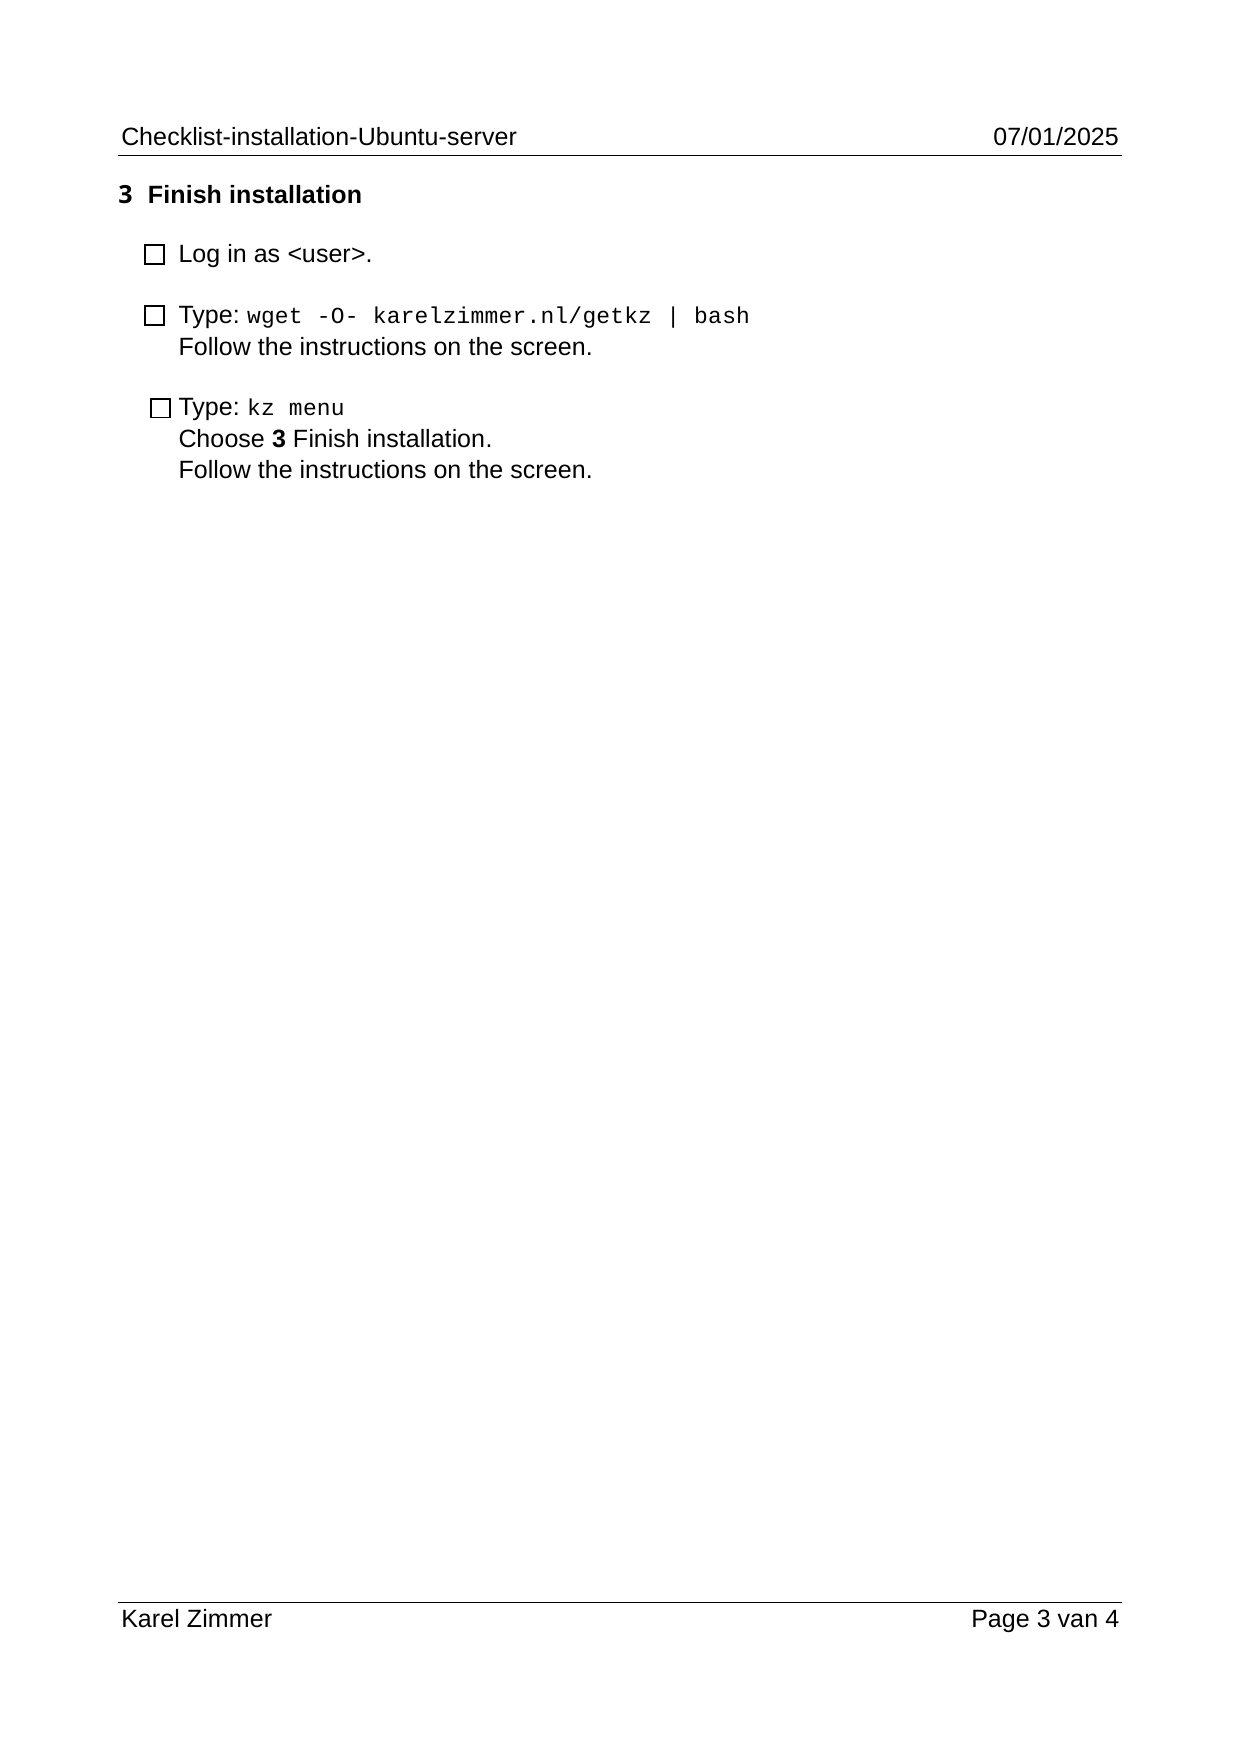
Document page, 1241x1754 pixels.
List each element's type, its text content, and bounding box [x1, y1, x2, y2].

table_cell Type: wget -O- karelzimmer.nl/getkz | bash [177, 300, 1122, 332]
list Finish installation [118, 177, 1122, 211]
table_cell [118, 300, 142, 332]
table_cell [142, 392, 177, 424]
table_cell Type: kz menu [177, 392, 1122, 424]
table_header [118, 239, 142, 269]
table_cell Choose 3 Finish installation. [177, 424, 1122, 454]
table_cell [142, 300, 177, 332]
table_cell [142, 269, 177, 300]
table_cell [142, 454, 177, 485]
table_cell [142, 332, 177, 362]
table_cell [177, 269, 1122, 300]
table_cell [118, 332, 142, 362]
table_cell [118, 424, 142, 454]
table_cell Follow the instructions on the screen. [177, 454, 1122, 485]
table_header Log in as <user>. [177, 239, 1122, 269]
table_header [142, 239, 177, 269]
table_cell [142, 424, 177, 454]
table_cell [142, 362, 177, 392]
table_cell [177, 362, 1122, 392]
table_cell [118, 269, 142, 300]
table_cell [118, 454, 142, 485]
table_cell Follow the instructions on the screen. [177, 332, 1122, 362]
table_cell [118, 362, 142, 392]
table_cell [118, 392, 142, 424]
